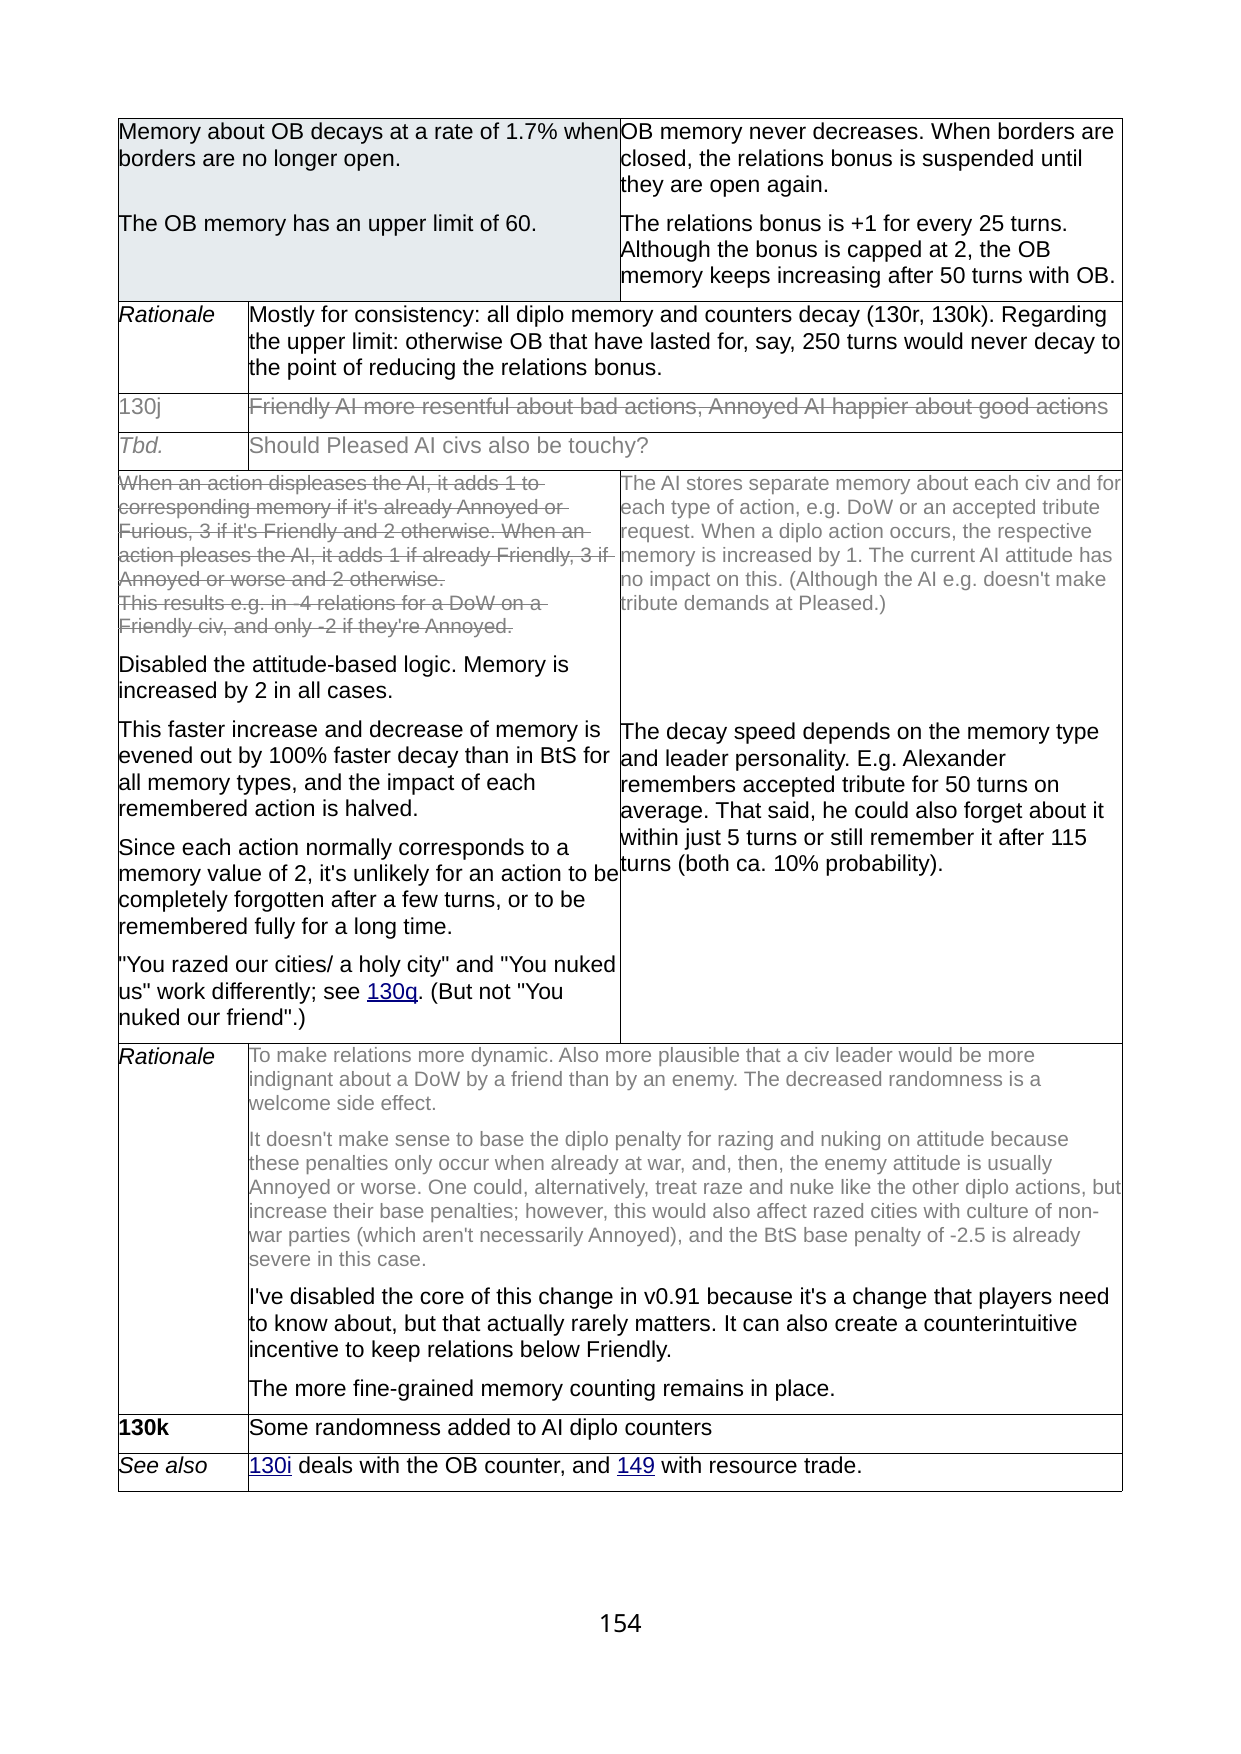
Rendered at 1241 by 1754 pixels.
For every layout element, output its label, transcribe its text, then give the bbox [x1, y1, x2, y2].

table_cell To make relations more dynamic. Also more plausible that a civ leader would be more indignant about a DoW by a friend than by an enemy. The decreased randomness is a welcome side effect. It doesn't make sense to base the diplo penalty for razing and nuking on attitude because these penalties only occur when already at war, and, then, the enemy attitude is usually Annoyed or worse. One could, alternatively, treat raze and nuke like the other diplo actions, but increase their base penalties; however, this would also affect razed cities with culture of non-war parties (which aren't necessarily Annoyed), and the BtS base penalty of -2.5 is already severe in this case. I've disabled the core of this change in v0.91 because it's a change that players need to know about, but that actually rarely matters. It can also create a counterintuitive incentive to keep relations below Friendly. The more fine-grained memory counting remains in place. [249, 1044, 1122, 1413]
table_cell 130i deals with the OB counter, and 149 with resource trade. [249, 1454, 1122, 1491]
table_cell Memory about OB decays at a rate of 1.7% when borders are no longer open. The OB memory has an upper limit of 60. [119, 119, 620, 301]
table_cell Mostly for consistency: all diplo memory and counters decay (130r, 130k). Regarding the upper limit: otherwise OB that have lasted for, say, 250 turns would never decay to the point of reducing the relations bonus. [249, 302, 1122, 393]
table_cell Rationale [119, 302, 248, 393]
table_cell Should Pleased AI civs also be touchy? [249, 433, 1122, 470]
table_cell See also [119, 1454, 248, 1491]
table_cell 130j [119, 394, 248, 432]
table_cell Friendly AI more resentful about bad actions, Annoyed AI happier about good actions [249, 394, 1122, 432]
table_cell 130k [119, 1415, 248, 1452]
table_cell OB memory never decreases. When borders are closed, the relations bonus is suspended until they are open again. The relations bonus is +1 for every 25 turns. Although the bonus is capped at 2, the OB memory keeps increasing after 50 turns with OB. [621, 119, 1122, 301]
table_cell The AI stores separate memory about each civ and for each type of action, e.g. DoW or an accepted tribute request. When a diplo action occurs, the respective memory is increased by 1. The current AI attitude has no impact on this. (Although the AI e.g. doesn't make tribute demands at Pleased.) The decay speed depends on the memory type and leader personality. E.g. Alexander remembers accepted tribute for 50 turns on average. That said, he could also forget about it within just 5 turns or still remember it after 115 turns (both ca. 10% probability). [621, 471, 1122, 1043]
table_cell Rationale [119, 1044, 248, 1413]
table_cell Some randomness added to AI diplo counters [249, 1415, 1122, 1452]
table_cell When an action displeases the AI, it adds 1 to corresponding memory if it's already Annoyed or Furious, 3 if it's Friendly and 2 otherwise. When an action pleases the AI, it adds 1 if already Friendly, 3 if Annoyed or worse and 2 otherwise. This results e.g. in -4 relations for a DoW on a Friendly civ, and only -2 if they're Annoyed. Disabled the attitude-based logic. Memory is increased by 2 in all cases. This faster increase and decrease of memory is evened out by 100% faster decay than in BtS for all memory types, and the impact of each remembered action is halved. Since each action normally corresponds to a memory value of 2, it's unlikely for an action to be completely forgotten after a few turns, or to be remembered fully for a long time. "You razed our cities/ a holy city" and "You nuked us" work differently; see 130q. (But not "You nuked our friend".) [119, 471, 620, 1043]
table_cell Tbd. [119, 433, 248, 470]
